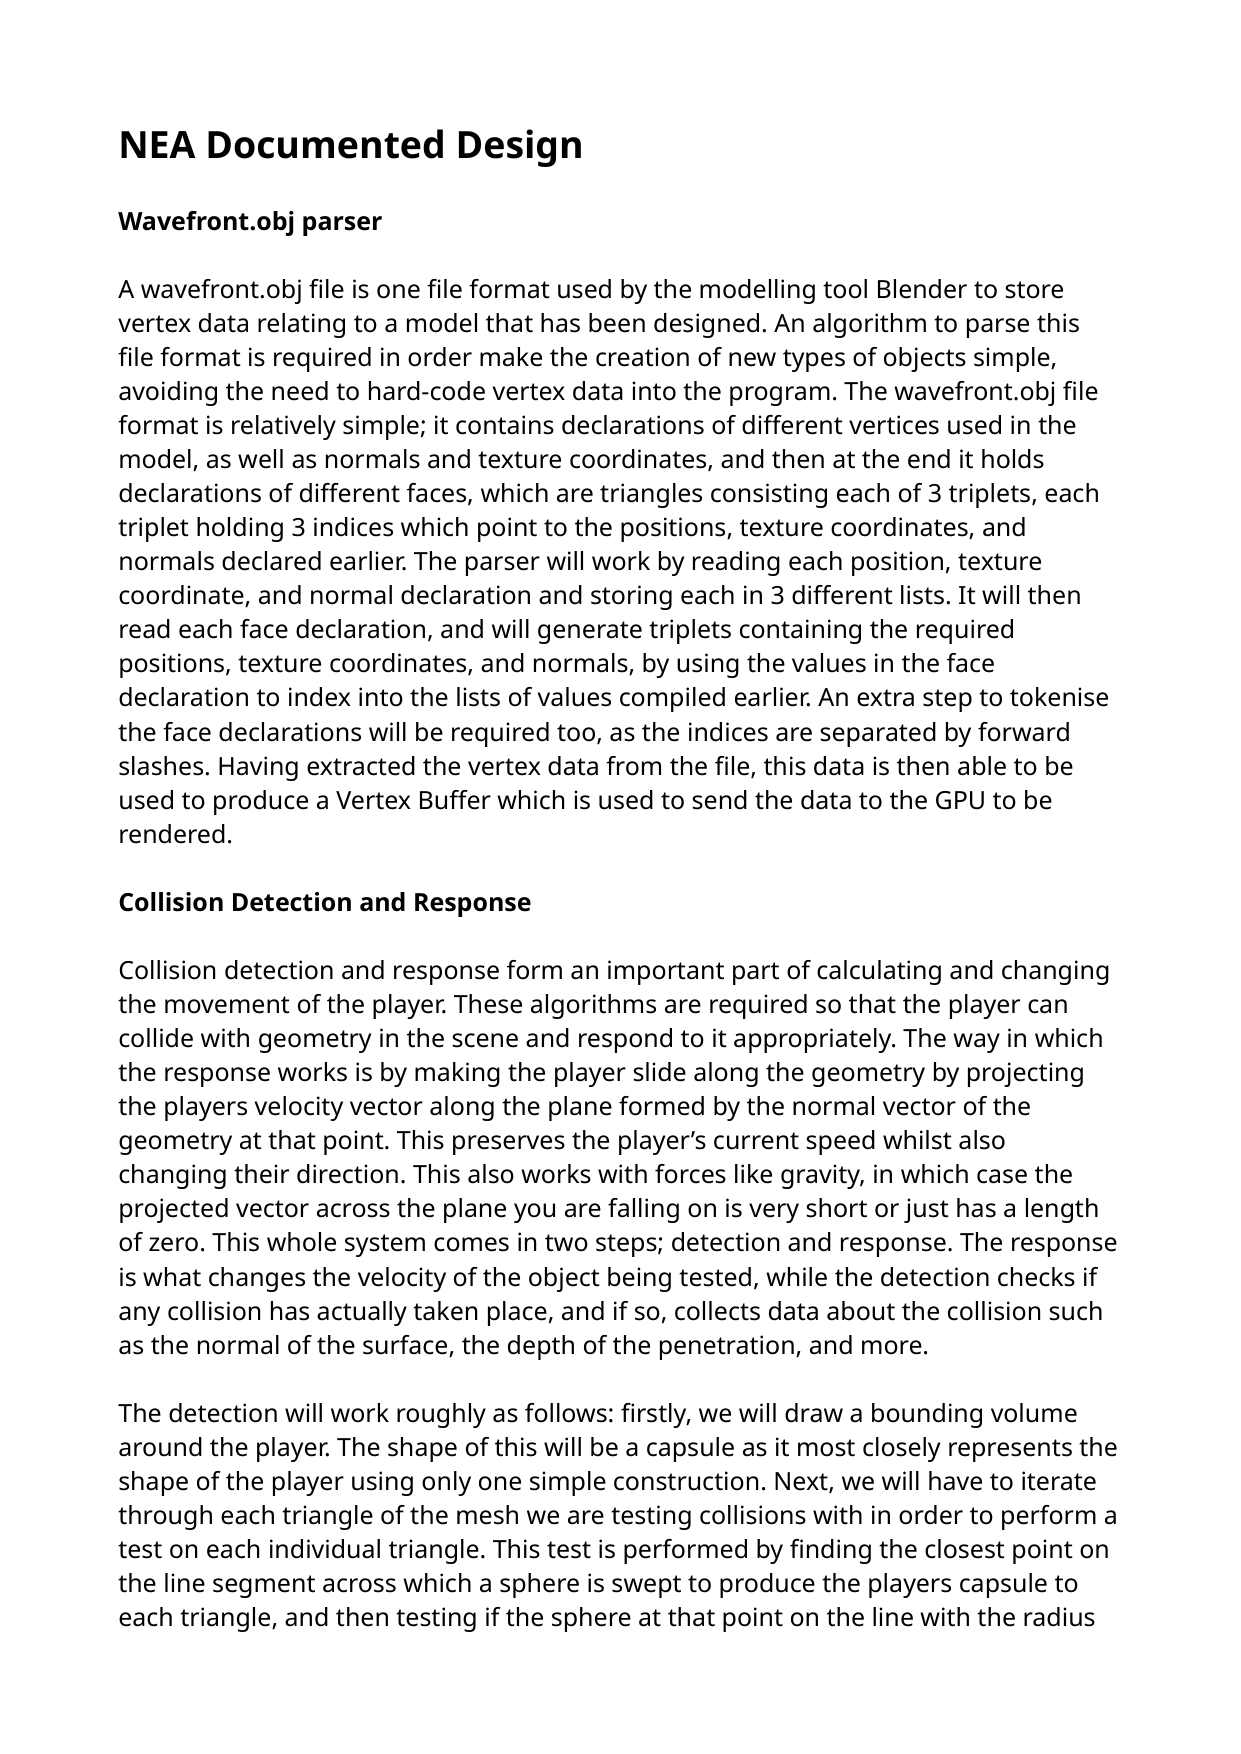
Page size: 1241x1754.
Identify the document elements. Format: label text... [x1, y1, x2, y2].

text NEA Documented Design [118, 118, 1122, 169]
text Collision detection and response form an important part of calculating and changing the movement of the player. These algorithms are required so that the player can collide with geometry in the scene and respond to it appropriately. The way in which the response works is by making the player slide along the geometry by projecting the players velocity vector along the plane formed by the normal vector of the geometry at that point. This preserves the player’s current speed whilst also changing their direction. This also works with forces like gravity, in which case the projected vector across the plane you are falling on is very short or just has a length of zero. This whole system comes in two steps; detection and response. The response is what changes the velocity of the object being tested, while the detection checks if any collision has actually taken place, and if so, collects data about the collision such as the normal of the surface, the depth of the penetration, and more. [118, 953, 1122, 1361]
text The detection will work roughly as follows: firstly, we will draw a bounding volume around the player. The shape of this will be a capsule as it most closely represents the shape of the player using only one simple construction. Next, we will have to iterate through each triangle of the mesh we are testing collisions with in order to perform a test on each individual triangle. This test is performed by finding the closest point on the line segment across which a sphere is swept to produce the players capsule to each triangle, and then testing if the sphere at that point on the line with the radius [118, 1395, 1122, 1634]
text A wavefront.obj file is one file format used by the modelling tool Blender to store vertex data relating to a model that has been designed. An algorithm to parse this file format is required in order make the creation of new types of objects simple, avoiding the need to hard-code vertex data into the program. The wavefront.obj file format is relatively simple; it contains declarations of different vertices used in the model, as well as normals and texture coordinates, and then at the end it holds declarations of different faces, which are triangles consisting each of 3 triplets, each triplet holding 3 indices which point to the positions, texture coordinates, and normals declared earlier. The parser will work by reading each position, texture coordinate, and normal declaration and storing each in 3 different lists. It will then read each face declaration, and will generate triplets containing the required positions, texture coordinates, and normals, by using the values in the face declaration to index into the lists of values compiled earlier. An extra step to tokenise the face declarations will be required too, as the indices are separated by forward slashes. Having extracted the vertex data from the file, this data is then able to be used to produce a Vertex Buffer which is used to send the data to the GPU to be rendered. [118, 271, 1122, 850]
text Wavefront.obj parser [118, 203, 1122, 237]
text Collision Detection and Response [118, 884, 1122, 918]
